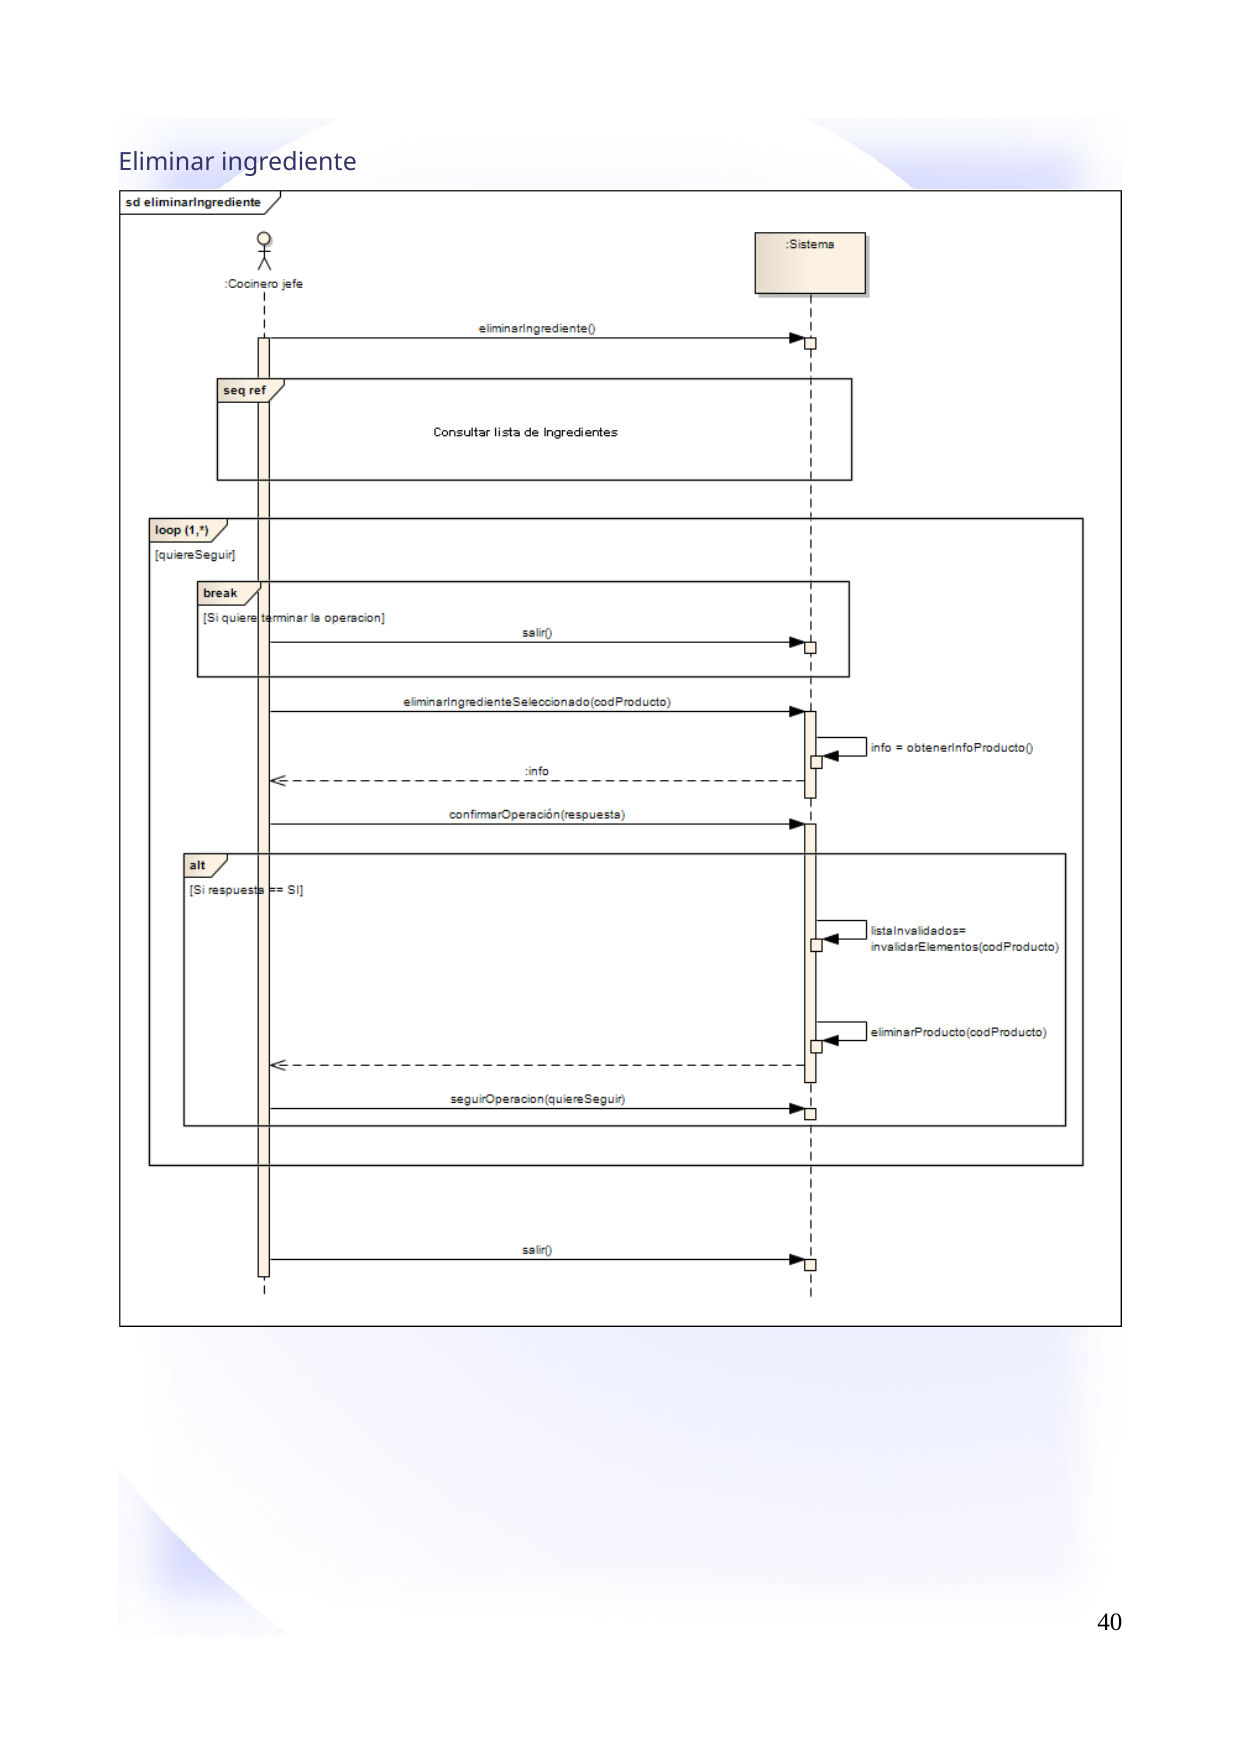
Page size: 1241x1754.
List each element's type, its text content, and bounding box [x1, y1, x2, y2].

picture [118, 177, 1122, 1636]
subtitle Eliminar ingrediente [118, 143, 1122, 177]
picture [118, 118, 1122, 143]
